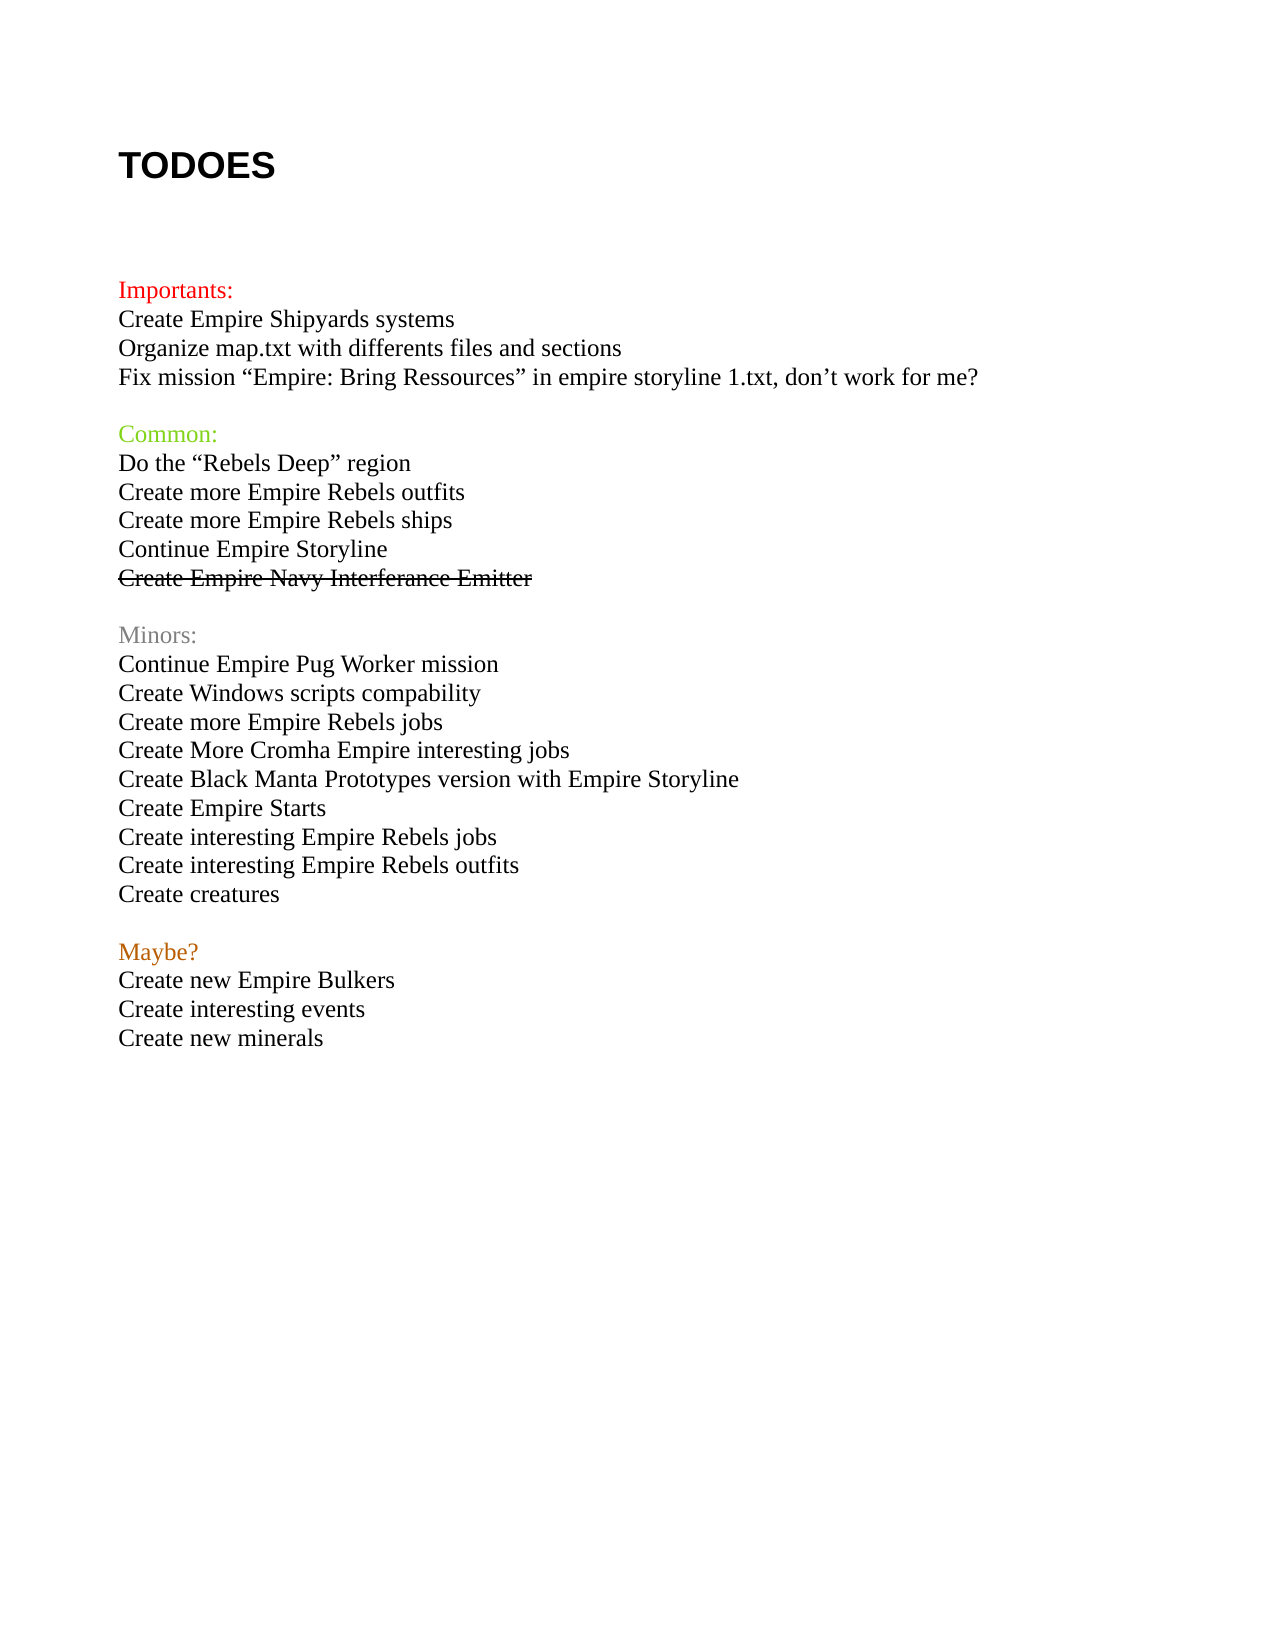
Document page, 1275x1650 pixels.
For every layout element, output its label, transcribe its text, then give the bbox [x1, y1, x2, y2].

text Importants: [118, 275, 1157, 304]
text Create interesting events [118, 994, 1157, 1023]
text Create more Empire Rebels jobs [118, 707, 1157, 735]
text Create creatures [118, 879, 1157, 908]
text Minors: [118, 620, 1157, 649]
text Create interesting Empire Rebels outfits [118, 850, 1157, 879]
text Create more Empire Rebels outfits [118, 477, 1157, 505]
text Create Windows scripts compability [118, 678, 1157, 707]
text Create interesting Empire Rebels jobs [118, 822, 1157, 850]
text Create Empire Navy Interferance Emitter [118, 563, 1157, 592]
text Common: [118, 419, 1157, 448]
text Create Black Manta Prototypes version with Empire Storyline [118, 764, 1157, 793]
text Continue Empire Pug Worker mission [118, 649, 1157, 678]
text Fix mission “Empire: Bring Ressources” in empire storyline 1.txt, don’t work for me? [118, 362, 1157, 390]
text Create Empire Shipyards systems [118, 304, 1157, 333]
text Create new minerals [118, 1023, 1157, 1052]
text Continue Empire Storyline [118, 534, 1157, 563]
text Create Empire Starts [118, 793, 1157, 822]
text Create more Empire Rebels ships [118, 505, 1157, 534]
subtitle TODOES [118, 143, 1157, 186]
text Do the “Rebels Deep” region [118, 448, 1157, 477]
text Organize map.txt with differents files and sections [118, 333, 1157, 362]
text Create More Cromha Empire interesting jobs [118, 735, 1157, 764]
text Maybe? [118, 937, 1157, 965]
text Create new Empire Bulkers [118, 965, 1157, 994]
